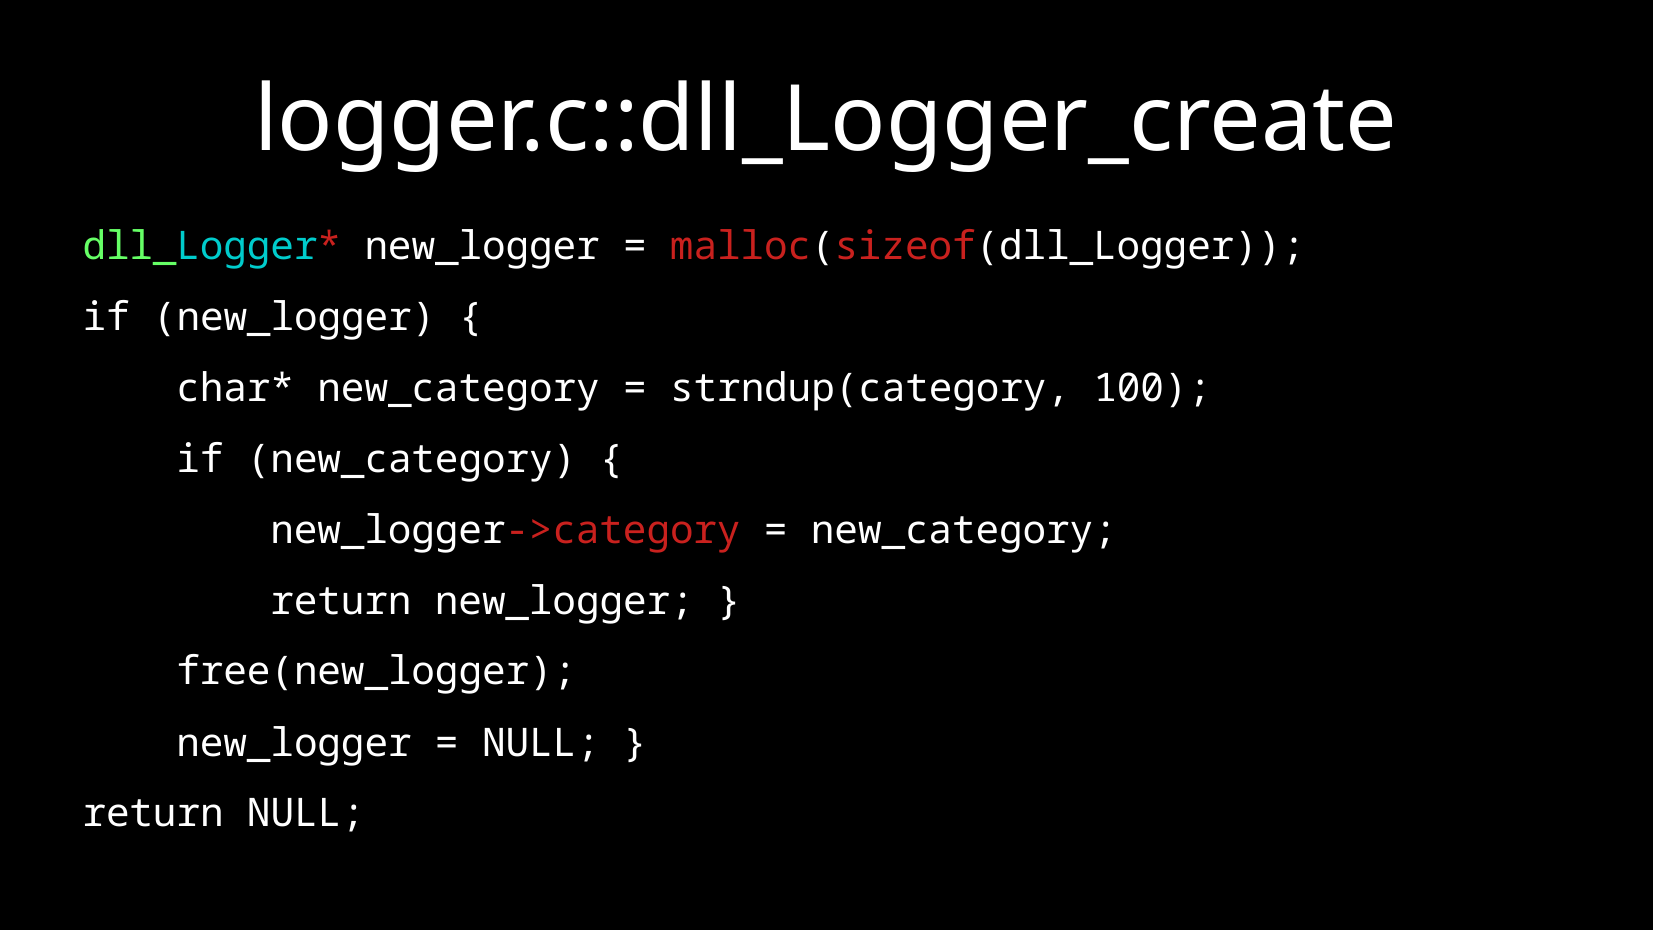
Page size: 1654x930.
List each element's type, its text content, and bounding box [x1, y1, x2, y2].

list dll_Logger* new_logger = malloc(sizeof(dll_Logger)); if (new_logger) { char* new_category = strndup(category, 100); if (new_category) { new_logger->category = new_category; return new_logger; } free(new_logger); new_logger = NULL; } return NULL; [82, 217, 1571, 841]
title logger.c::dll_Logger_create [82, 37, 1571, 193]
